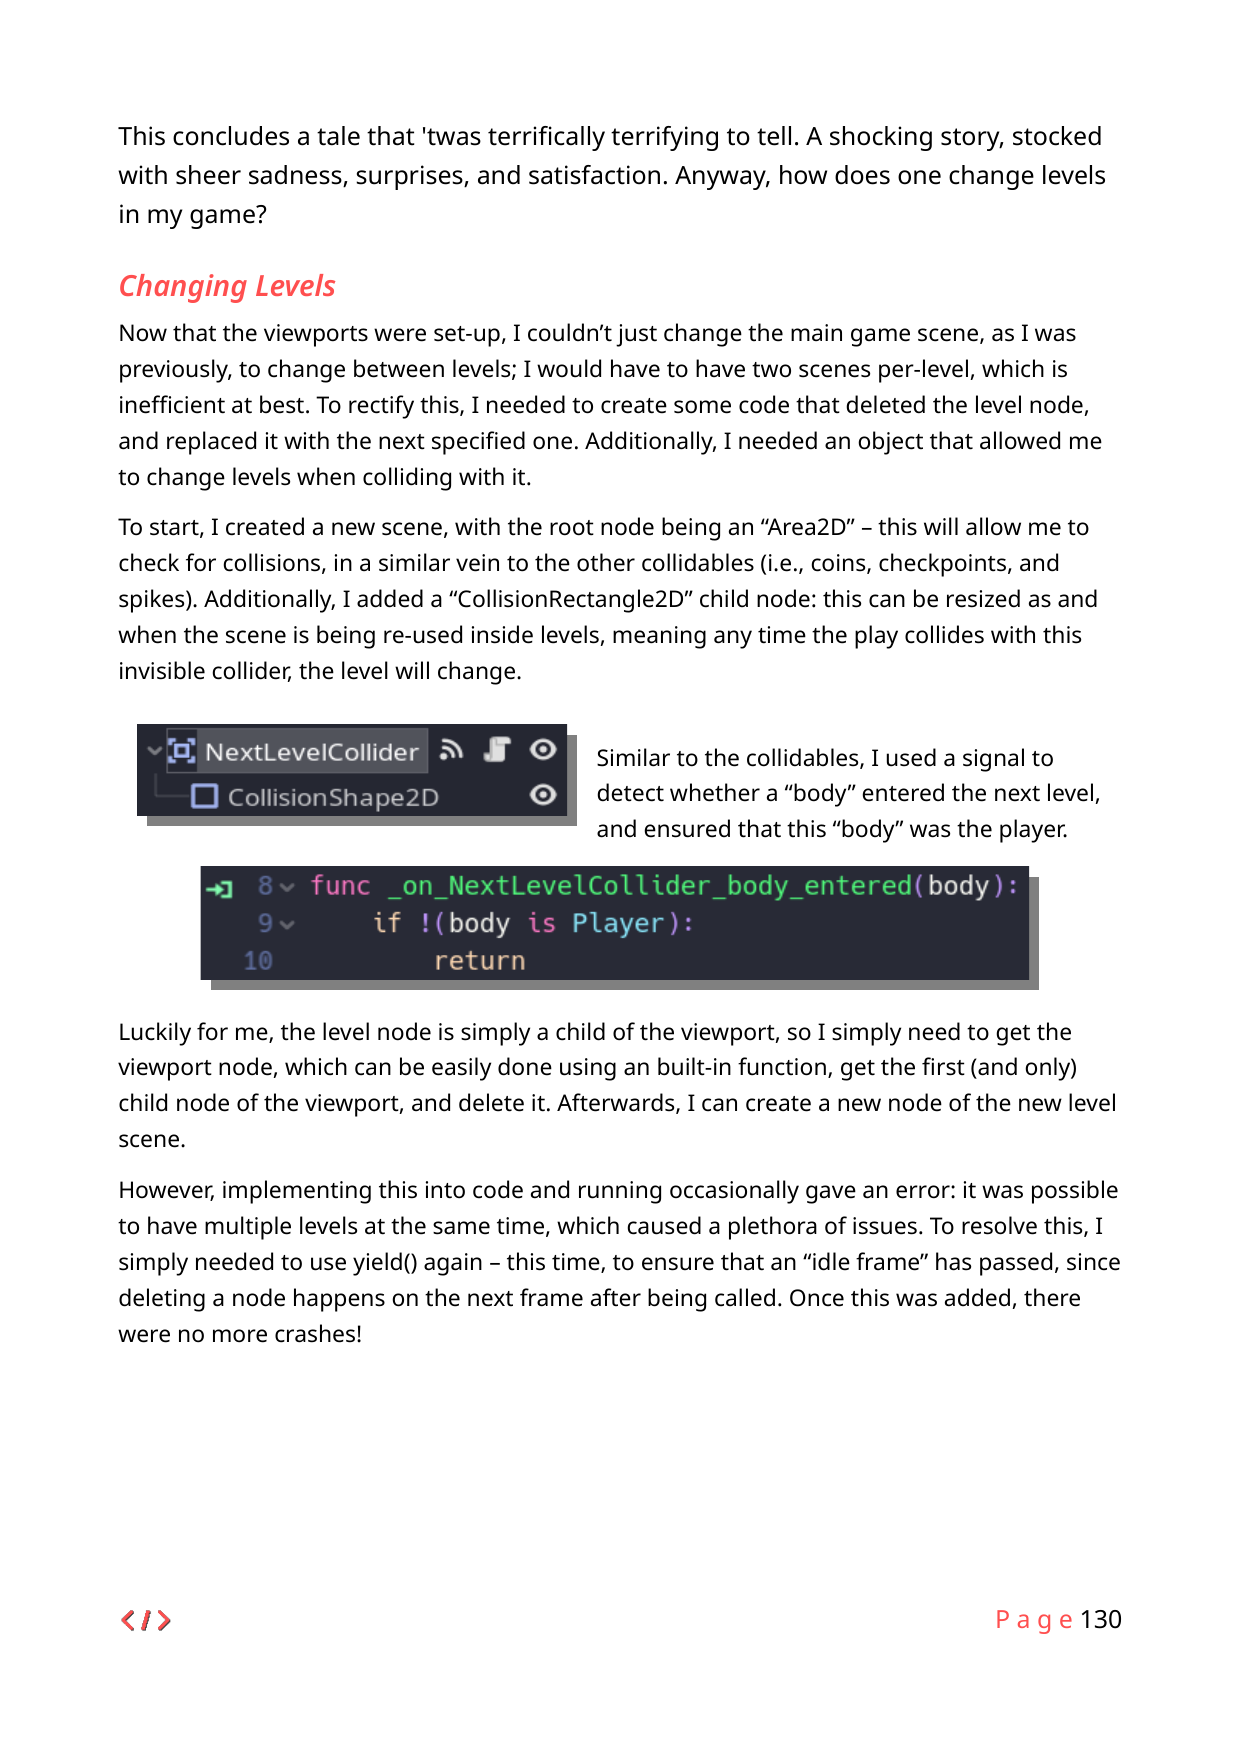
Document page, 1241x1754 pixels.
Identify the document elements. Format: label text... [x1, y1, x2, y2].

picture [200, 866, 1030, 980]
picture [137, 724, 568, 816]
subtitle Changing Levels [118, 265, 1122, 304]
text However, implementing this into code and running occasionally gave an error: it was possible to have multiple levels at the same time, which caused a plethora of issues. To resolve this, I simply needed to use yield() again – this time, to ensure that an “idle frame” has passed, since deleting a node happens on the next frame after being called. Once this was added, there were no more crashes! [118, 1174, 1122, 1349]
text This concludes a tale that 'twas terrifically terrifying to tell. A shocking story, stocked with sheer sadness, surprises, and satisfaction. Anyway, how does one change levels in my game? [118, 118, 1122, 231]
picture [116, 1591, 175, 1649]
text Similar to the collidables, I used a signal to detect whether a “body” entered the next level, and ensured that this “body” was the player. [118, 706, 1122, 844]
text Now that the viewports were set-up, I couldn’t just change the main game scene, as I was previously, to change between levels; I would have to have two scenes per-level, which is inefficient at best. To rectify this, I needed to create some code that deleted the level node, and replaced it with the next specified one. Additionally, I needed an object that allowed me to change levels when colliding with it. [118, 317, 1122, 492]
text Luckily for me, the level node is simply a child of the viewport, so I simply need to get the viewport node, which can be easily done using an built-in function, get the first (and only) child node of the viewport, and delete it. Afterwards, I can create a new node of the new level scene. [118, 1015, 1122, 1154]
text To start, I created a new scene, with the root node being an “Area2D” – this will allow me to check for collisions, in a similar vein to the other collidables (i.e., coins, checkpoints, and spikes). Additionally, I added a “CollisionRectangle2D” child node: this can be resized as and when the scene is being re-used inside levels, meaning any time the play collides with this invisible collider, the level will change. [118, 511, 1122, 686]
